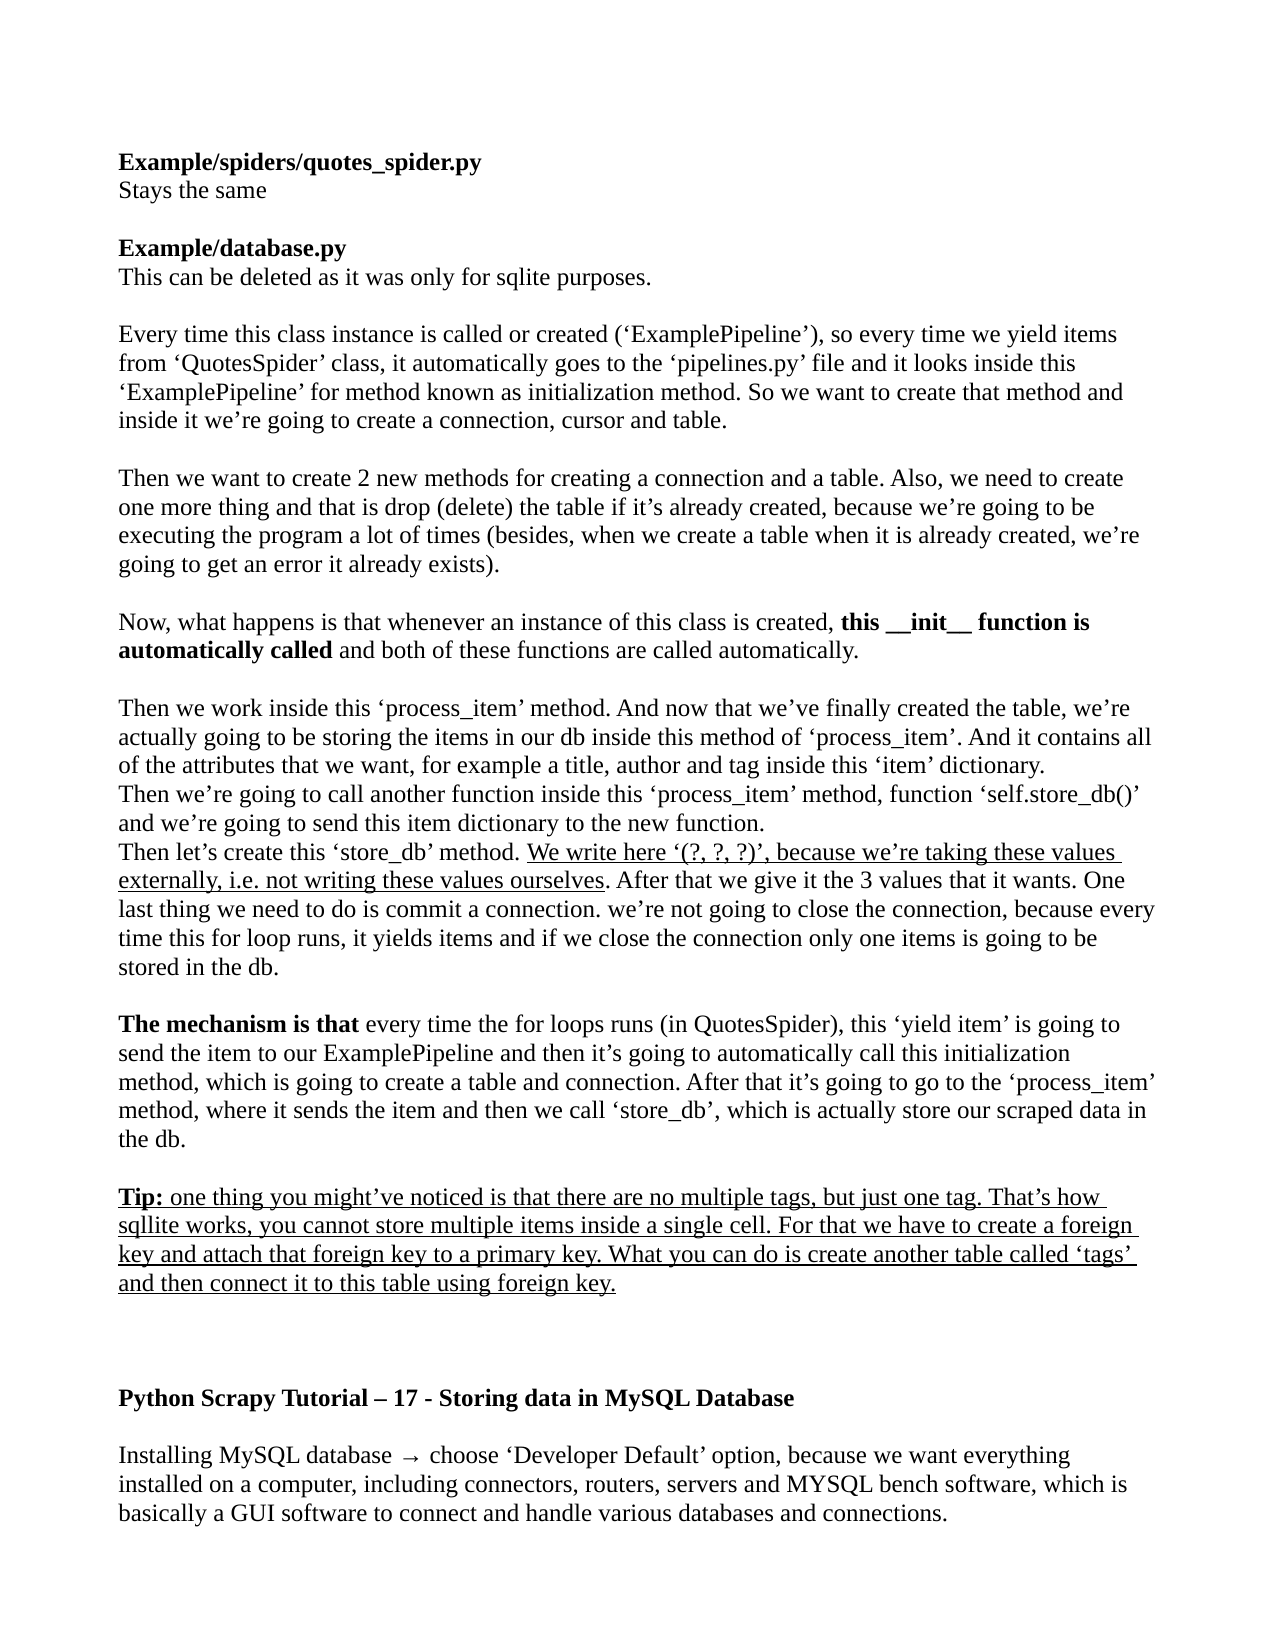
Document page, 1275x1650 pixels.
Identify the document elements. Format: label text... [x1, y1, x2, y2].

text Example/database.py [118, 233, 1157, 262]
text The mechanism is that every time the for loops runs (in QuotesSpider), this ‘yield item’ is going to send the item to our ExamplePipeline and then it’s going to automatically call this initialization method, which is going to create a table and connection. After that it’s going to go to the ‘process_item’ method, where it sends the item and then we call ‘store_db’, which is actually store our scraped data in the db. [118, 1009, 1157, 1153]
text Example/spiders/quotes_spider.py [118, 147, 1157, 176]
text Python Scrapy Tutorial – 17 - Storing data in MySQL Database [118, 1383, 1157, 1412]
text Then let’s create this ‘store_db’ method. We write here ‘(?, ?, ?)’, because we’re taking these values externally, i.e. not writing these values ourselves. After that we give it the 3 values that it wants. One last thing we need to do is commit a connection. we’re not going to close the connection, because every time this for loop runs, it yields items and if we close the connection only one items is going to be stored in the db. [118, 837, 1157, 981]
text Installing MySQL database → choose ‘Developer Default’ option, because we want everything installed on a computer, including connectors, routers, servers and MYSQL bench software, which is basically a GUI software to connect and handle various databases and connections. [118, 1441, 1157, 1527]
text Now, what happens is that whenever an instance of this class is created, this __init__ function is automatically called and both of these functions are called automatically. [118, 607, 1157, 664]
text Then we want to create 2 new methods for creating a connection and a table. Also, we need to create one more thing and that is drop (delete) the table if it’s already created, because we’re going to be executing the program a lot of times (besides, when we create a table when it is already created, we’re going to get an error it already exists). [118, 463, 1157, 578]
text Every time this class instance is called or created (‘ExamplePipeline’), so every time we yield items from ‘QuotesSpider’ class, it automatically goes to the ‘pipelines.py’ file and it looks inside this ‘ExamplePipeline’ for method known as initialization method. So we want to create that method and inside it we’re going to create a connection, cursor and table. [118, 319, 1157, 434]
text Stays the same [118, 176, 1157, 204]
text and then connect it to this table using foreign key. [118, 1268, 1157, 1297]
text This can be deleted as it was only for sqlite purposes. [118, 262, 1157, 291]
text Then we work inside this ‘process_item’ method. And now that we’ve finally created the table, we’re actually going to be storing the items in our db inside this method of ‘process_item’. And it contains all of the attributes that we want, for example a title, author and tag inside this ‘item’ dictionary. [118, 693, 1157, 779]
text Tip: one thing you might’ve noticed is that there are no multiple tags, but just one tag. That’s how sqllite works, you cannot store multiple items inside a single cell. For that we have to create a foreign key and attach that foreign key to a primary key. What you can do is create another table called ‘tags’ [118, 1182, 1157, 1268]
text Then we’re going to call another function inside this ‘process_item’ method, function ‘self.store_db()’ and we’re going to send this item dictionary to the new function. [118, 779, 1157, 837]
